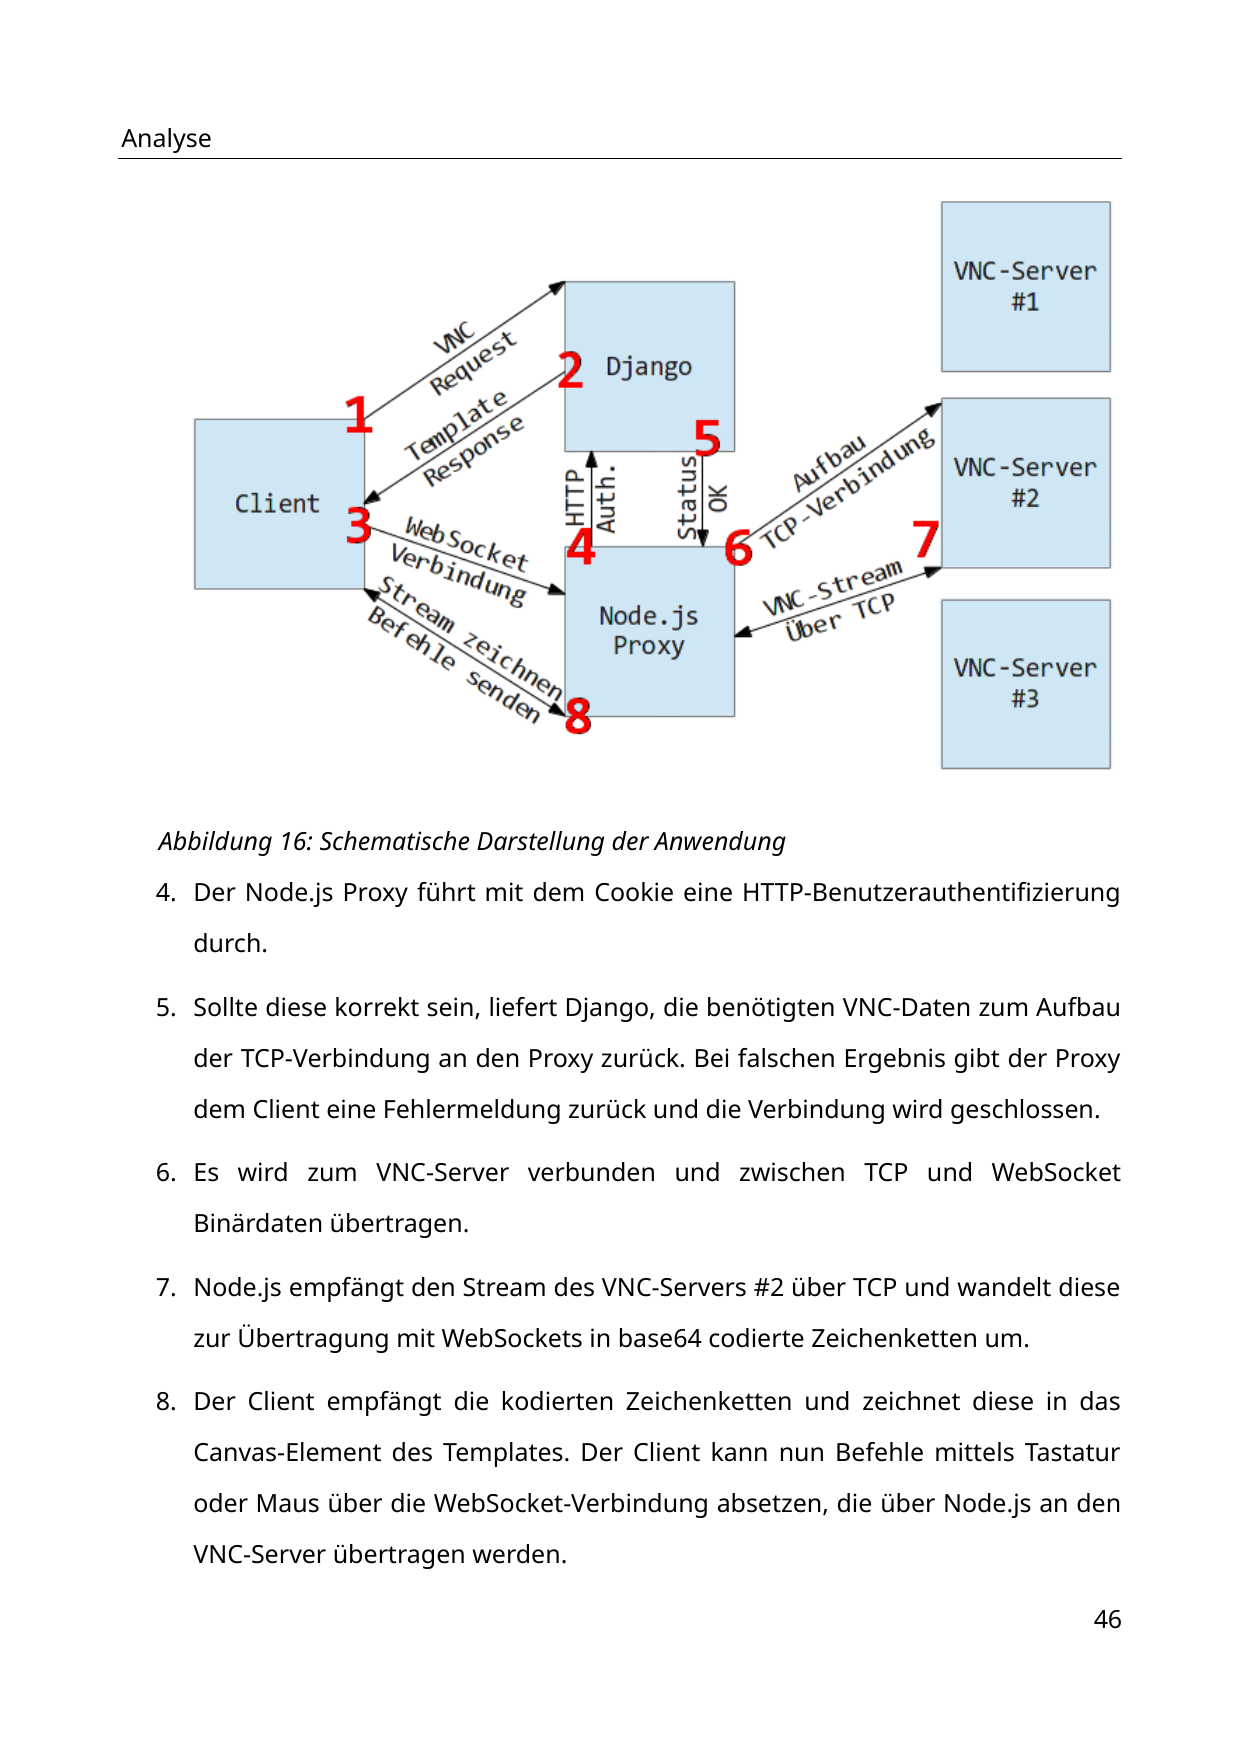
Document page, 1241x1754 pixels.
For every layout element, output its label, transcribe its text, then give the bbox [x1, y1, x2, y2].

list Sollte diese korrekt sein, liefert Django, die benötigten VNC-Daten zum Aufbau der TCP-Verbindung an den Proxy zurück. Bei falschen Ergebnis gibt der Proxy dem Client eine Fehlermeldung zurück und die Verbindung wird geschlossen. [156, 989, 1122, 1125]
list Der Client empfängt die kodierten Zeichenketten und zeichnet diese in das Canvas-Element des Templates. Der Client kann nun Befehle mittels Tastatur oder Maus über die WebSocket-Verbindung absetzen, die über Node.js an den VNC-Server übertragen werden. [156, 1384, 1122, 1571]
list [159, 174, 1163, 186]
list Abbildung 16: Schematische Darstellung der Anwendung [159, 824, 1163, 858]
list Node.js empfängt den Stream des VNC-Servers #2 über TCP und wandelt diese zur Übertragung mit WebSockets in base64 codierte Zeichenketten um. [156, 1269, 1122, 1354]
list Der Node.js Proxy führt mit dem Cookie eine HTTP-Benutzerauthentifizierung durch. [156, 824, 1122, 960]
picture [158, 186, 1163, 824]
list Es wird zum VNC-Server verbunden und zwischen TCP und WebSocket Binärdaten übertragen. [156, 1155, 1122, 1240]
